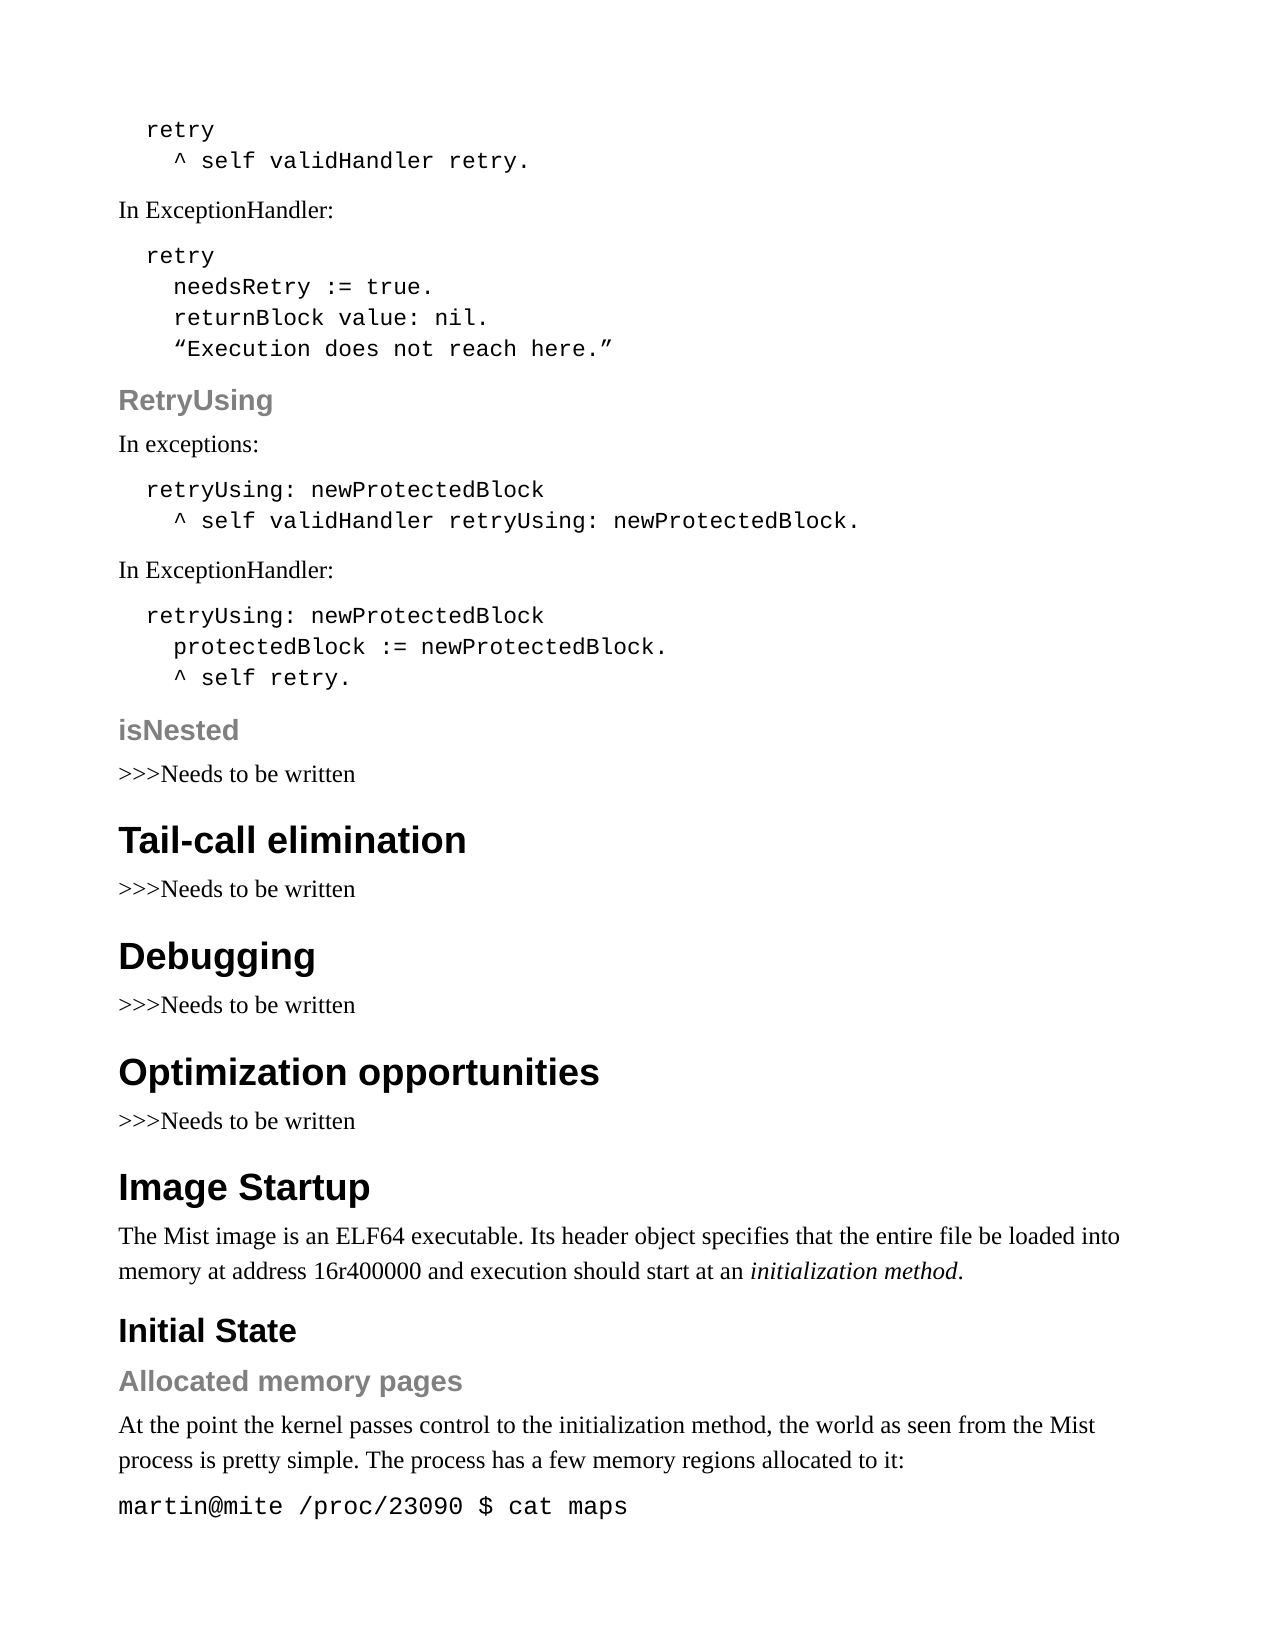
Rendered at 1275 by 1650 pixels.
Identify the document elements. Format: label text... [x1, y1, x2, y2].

text martin@mite /proc/23090 $ cat maps [118, 1494, 1157, 1522]
subtitle RetryUsing [118, 383, 1157, 417]
text returnBlock value: nil. [118, 306, 1157, 332]
text The Mist image is an ELF64 executable. Its header object specifies that the entire file be loaded into memory at address 16r400000 and execution should start at an initialization method. [118, 1221, 1157, 1284]
text needsRetry := true. [118, 275, 1157, 301]
text retry [118, 244, 1157, 270]
subtitle Debugging [118, 934, 1157, 978]
text In exceptions: [118, 429, 1157, 458]
text >>>Needs to be written [118, 990, 1157, 1019]
text At the point the kernel passes control to the initialization method, the world as seen from the Mist process is pretty simple. The process has a few memory regions allocated to it: [118, 1410, 1157, 1474]
text >>>Needs to be written [118, 759, 1157, 788]
subtitle isNested [118, 713, 1157, 746]
text >>>Needs to be written [118, 874, 1157, 903]
subtitle Optimization opportunities [118, 1049, 1157, 1093]
text retryUsing: newProtectedBlock [118, 605, 1157, 631]
subtitle Image Startup [118, 1165, 1157, 1209]
subtitle Initial State [118, 1311, 1157, 1350]
text ^ self retry. [118, 667, 1157, 693]
text ^ self validHandler retry. [118, 149, 1157, 175]
subtitle Tail-call elimination [118, 818, 1157, 862]
text “Execution does not reach here.” [118, 337, 1157, 363]
text retryUsing: newProtectedBlock [118, 478, 1157, 504]
subtitle Allocated memory pages [118, 1364, 1157, 1398]
text retry [118, 118, 1157, 144]
text ^ self validHandler retryUsing: newProtectedBlock. [118, 509, 1157, 536]
text >>>Needs to be written [118, 1106, 1157, 1134]
text In ExceptionHandler: [118, 195, 1157, 224]
text protectedBlock := newProtectedBlock. [118, 636, 1157, 662]
text In ExceptionHandler: [118, 556, 1157, 584]
